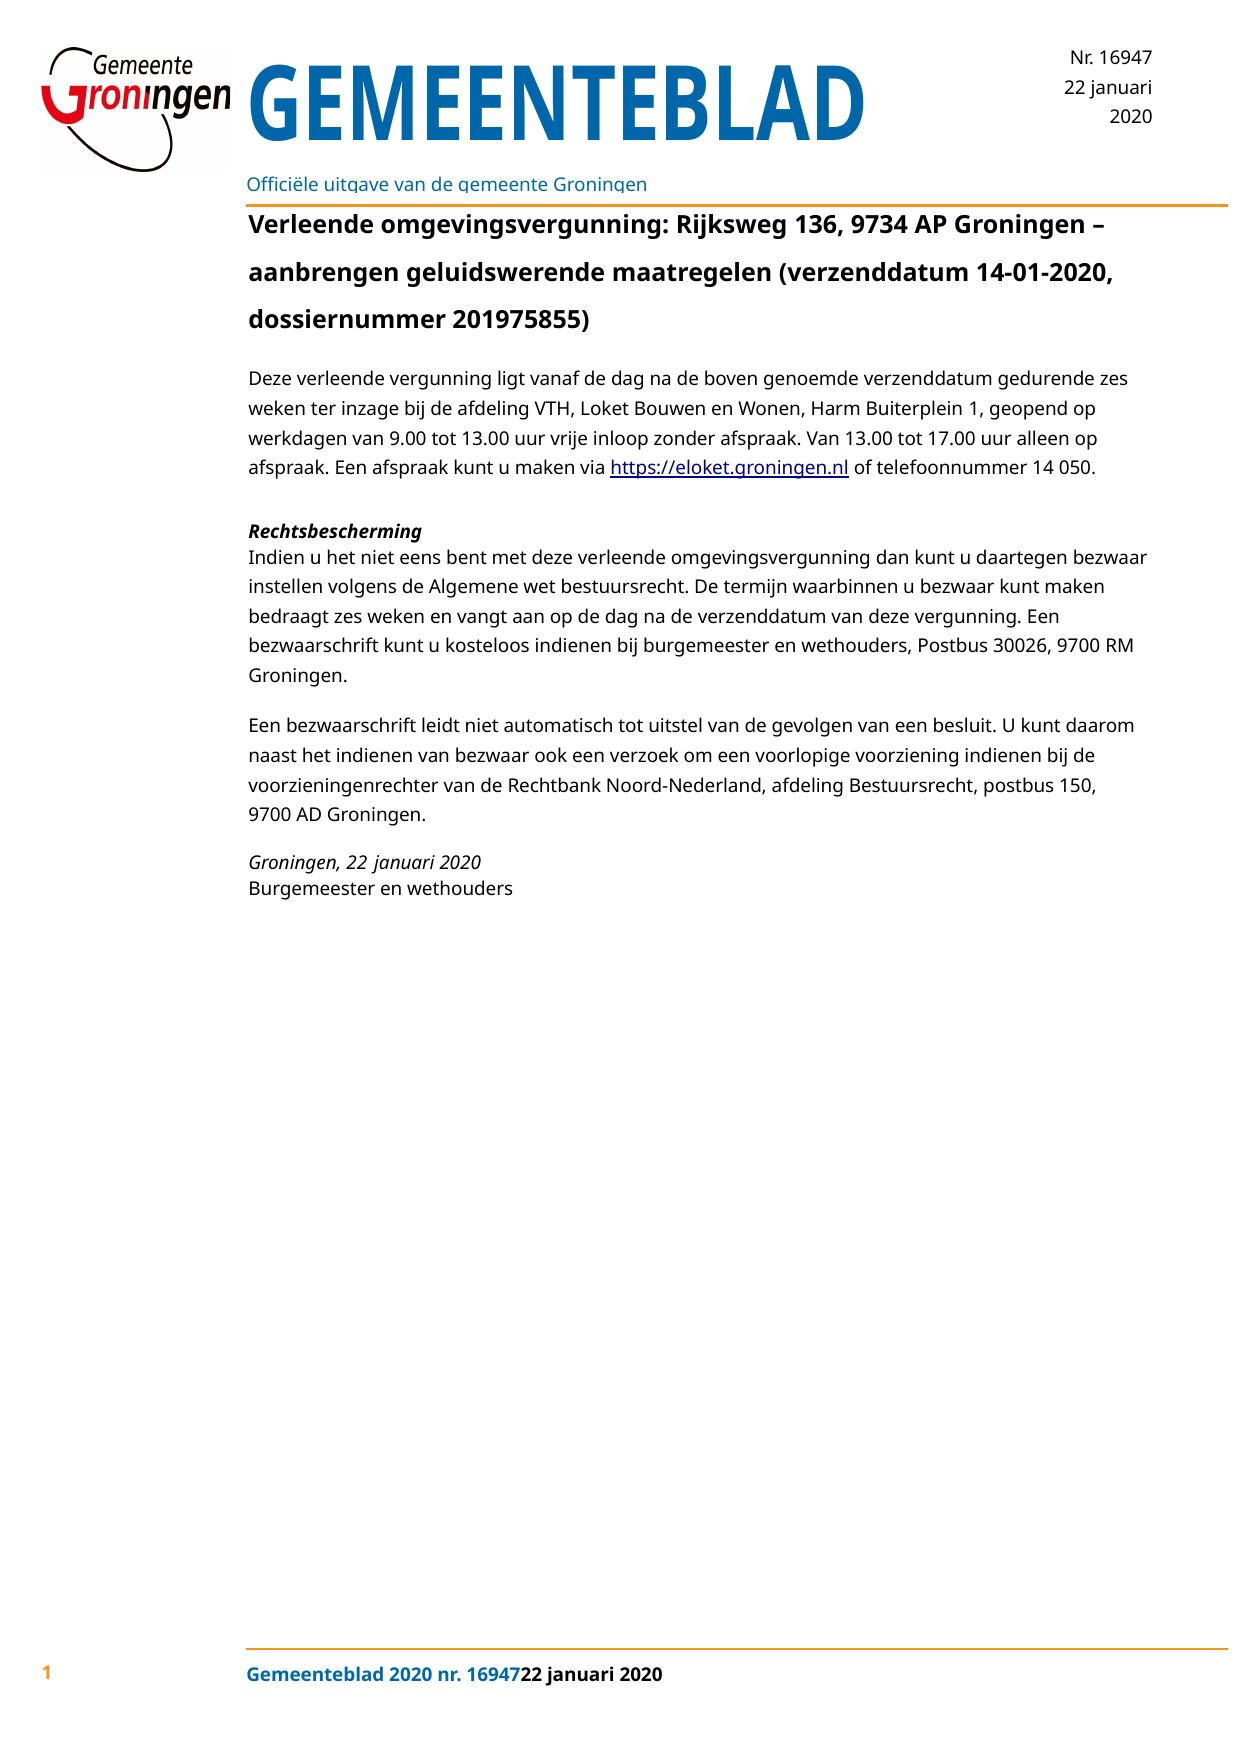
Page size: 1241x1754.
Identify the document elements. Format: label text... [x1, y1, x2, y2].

text Een bezwaarschrift leidt niet automatisch tot uitstel van de gevolgen van een besluit. U kunt daarom naast het indienen van bezwaar ook een verzoek om een voorlopige voorziening indienen bij de voorzieningenrechter van de Rechtbank Noord-Nederland, afdeling Bestuursrecht, postbus 150, 9700 AD Groningen. [248, 713, 1152, 827]
text Verleende omgevingsvergunning: Rijksweg 136, 9734 AP Groningen – aanbrengen geluidswerende maatregelen (verzenddatum 14-01-2020, dossiernummer 201975855) [248, 207, 1152, 336]
text Rechtsbescherming [248, 518, 1152, 544]
text Deze verleende vergunning ligt vanaf de dag na de boven genoemde verzenddatum gedurende zes weken ter inzage bij de afdeling VTH, Loket Bouwen en Wonen, Harm Buiterplein 1, geopend op werkdagen van 9.00 tot 13.00 uur vrije inloop zonder afspraak. Van 13.00 tot 17.00 uur alleen op afspraak. Een afspraak kunt u maken via https://eloket.groningen.nl of telefoonnummer 14 050. [248, 366, 1152, 480]
text Groningen, 22 januari 2020 [248, 849, 1152, 875]
text Burgemeester en wethouders [248, 875, 1152, 901]
text Indien u het niet eens bent met deze verleende omgevingsvergunning dan kunt u daartegen bezwaar instellen volgens de Algemene wet bestuursrecht. De termijn waarbinnen u bezwaar kunt maken bedraagt zes weken en vangt aan op de dag na de verzenddatum van deze vergunning. Een bezwaarschrift kunt u kosteloos indienen bij burgemeester en wethouders, Postbus 30026, 9700 RM Groningen. [248, 544, 1152, 688]
picture [41, 47, 231, 172]
